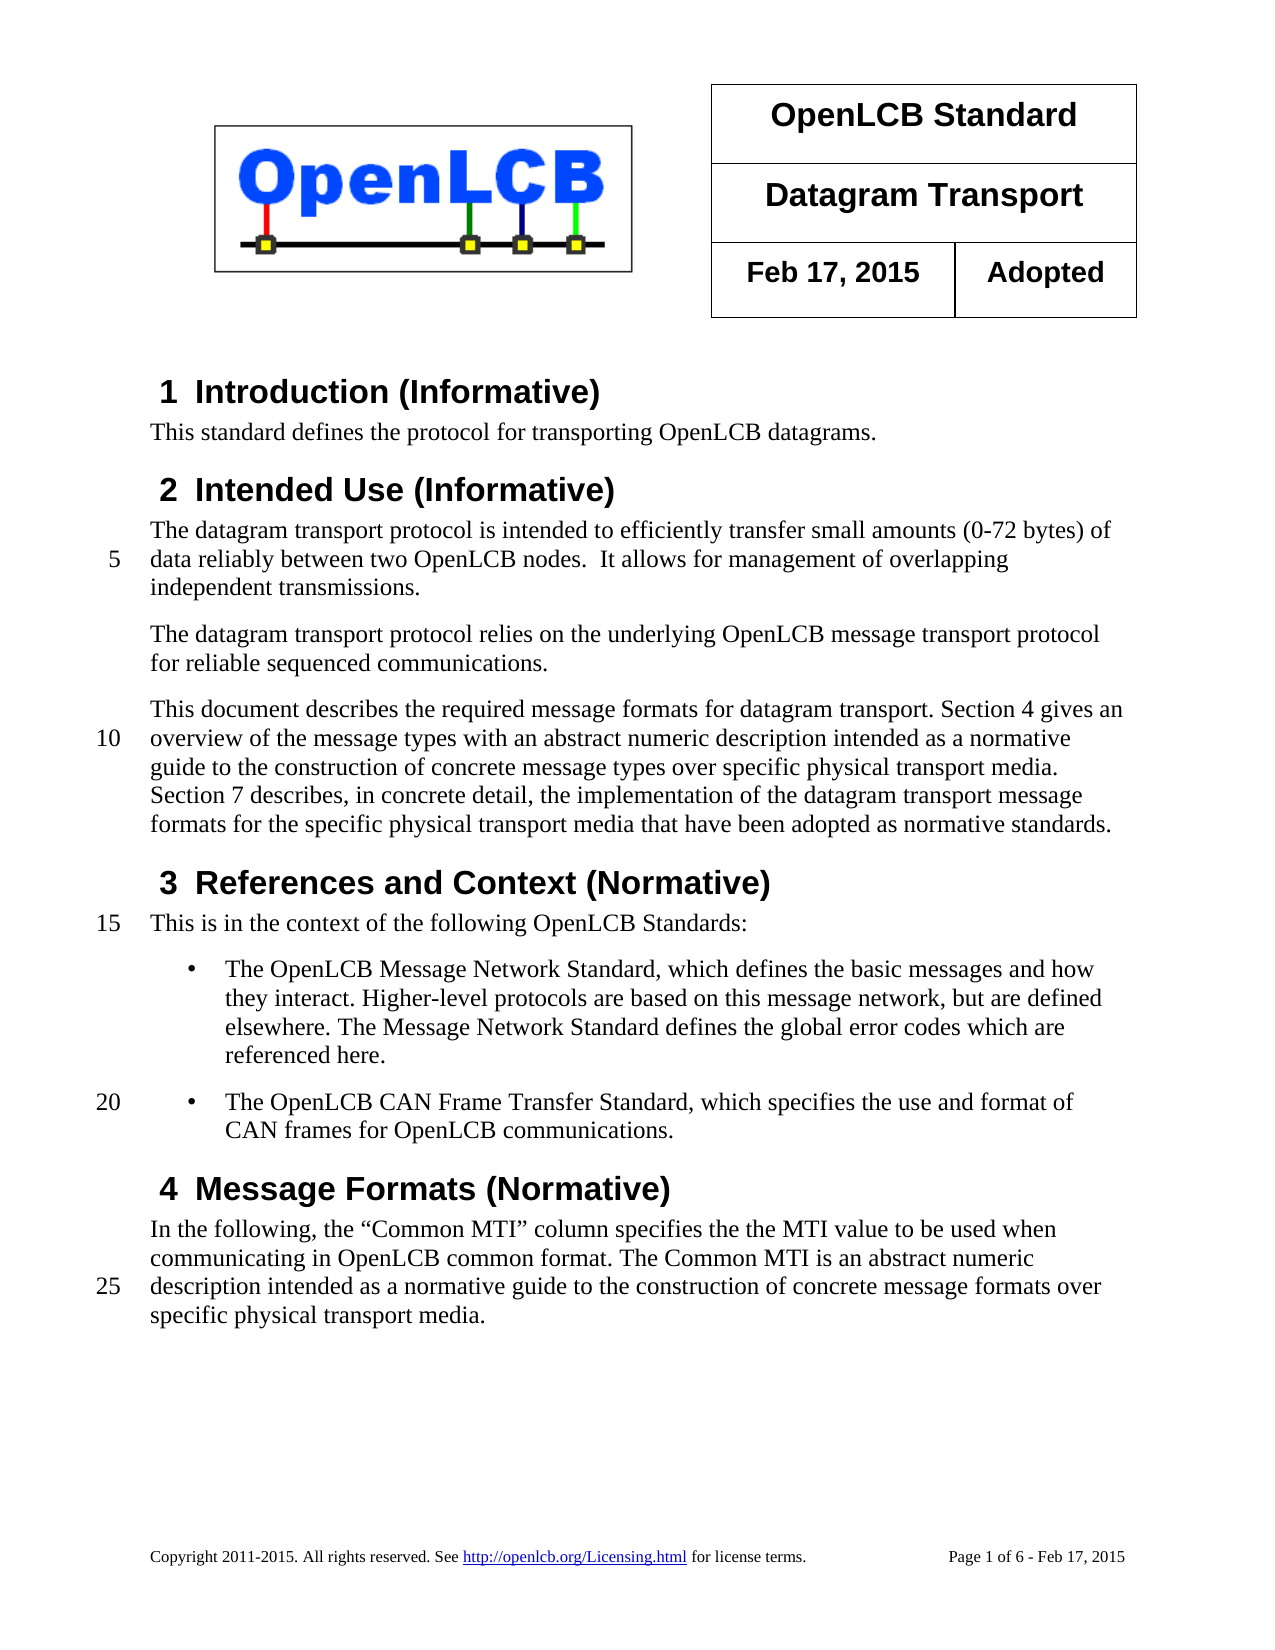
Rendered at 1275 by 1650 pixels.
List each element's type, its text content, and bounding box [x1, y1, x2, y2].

text This standard defines the protocol for transporting OpenLCB datagrams. [150, 417, 1125, 445]
subtitle Introduction (Informative) [150, 372, 1125, 410]
list The OpenLCB Message Network Standard, which defines the basic messages and how they interact. Higher-level protocols are based on this message network, but are defined elsewhere. The Message Network Standard defines the global error codes which are referenced here. [187, 954, 1125, 1069]
text This is in the context of the following OpenLCB Standards: [150, 908, 1125, 936]
picture [213, 124, 634, 274]
list The OpenLCB CAN Frame Transfer Standard, which specifies the use and format of CAN frames for OpenLCB communications. [187, 1087, 1125, 1144]
text In the following, the “Common MTI” column specifies the the MTI value to be used when communicating in OpenLCB common format. The Common MTI is an abstract numeric description intended as a normative guide to the construction of concrete message formats over specific physical transport media. [150, 1214, 1125, 1329]
subtitle Intended Use (Informative) [150, 470, 1125, 509]
subtitle Message Formats (Normative) [150, 1169, 1125, 1208]
text The datagram transport protocol relies on the underlying OpenLCB message transport protocol for reliable sequenced communications. [150, 619, 1125, 676]
subtitle References and Context (Normative) [150, 863, 1125, 901]
text The datagram transport protocol is intended to efficiently transfer small amounts (0-72 bytes) of data reliably between two OpenLCB nodes. It allows for management of overlapping independent transmissions. [150, 515, 1125, 601]
text This document describes the required message formats for datagram transport. Section 4 gives an overview of the message types with an abstract numeric description intended as a normative guide to the construction of concrete message types over specific physical transport media. Section 7 describes, in concrete detail, the implementation of the datagram transport message formats for the specific physical transport media that have been adopted as normative standards. [150, 694, 1125, 838]
